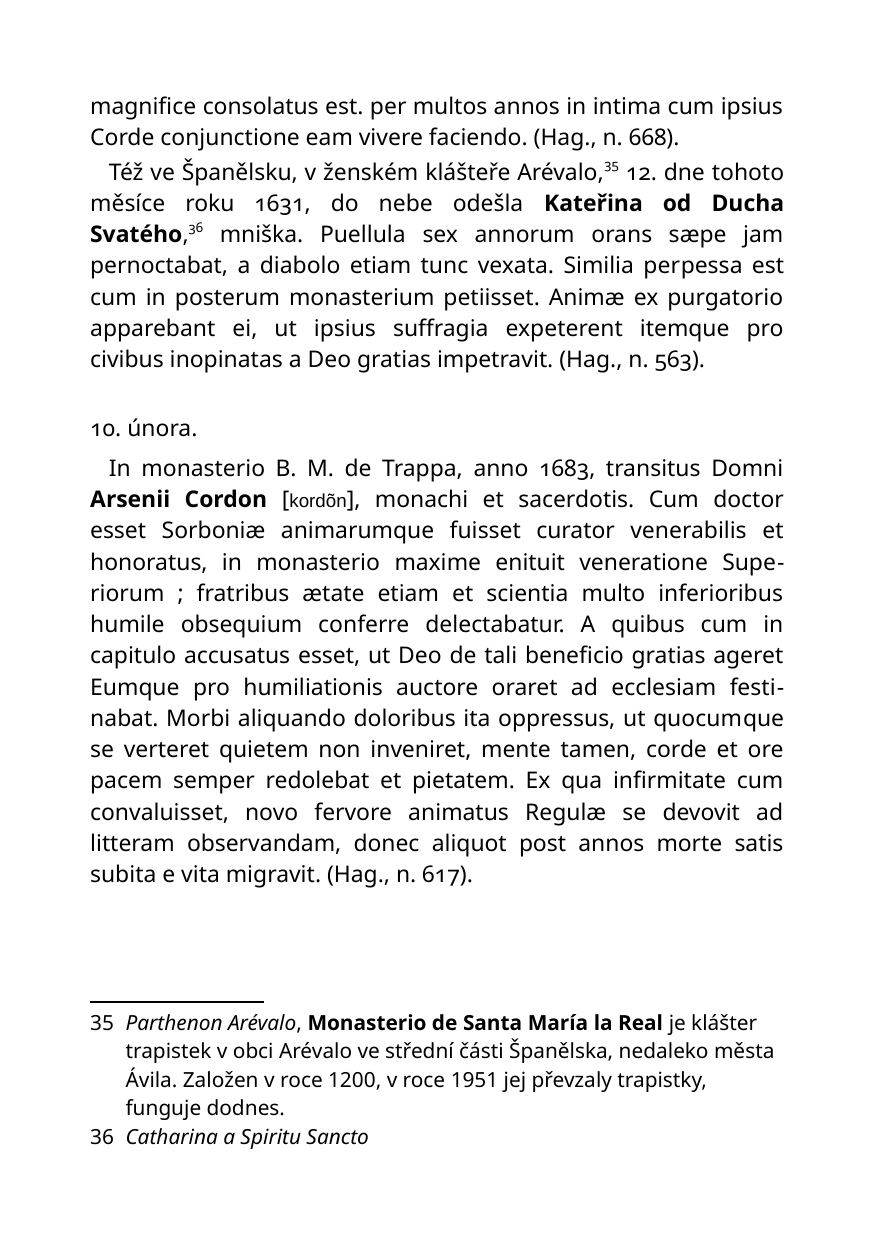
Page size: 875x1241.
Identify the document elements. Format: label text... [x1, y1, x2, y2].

text Catharina a Spiritu Sancto [90, 1122, 784, 1150]
text 10. února. [90, 412, 784, 443]
text magnifice consolatus est. per multos annos in intima cum ipsius Corde conjunctione eam vivere faciendo. (Hag., n. 668). [90, 90, 784, 152]
text In monasterio B. M. de Trappa, anno 1683, transitus Domni Arsenii Cordon [kordõn], monachi et sacerdotis. Cum doctor esset Sorboniæ animarumque fuisset curator venerabilis et honoratus, in monasterio maxime enituit veneratione Supe­riorum ; fratribus ætate etiam et scientia multo inferioribus humile obsequium conferre delectabatur. A quibus cum in capitulo accusatus esset, ut Deo de tali beneficio gratias ageret Eumque pro humiliationis auctore oraret ad ecclesiam festi­nabat. Morbi aliquando doloribus ita oppressus, ut quocum­que se verteret quietem non inveniret, mente tamen, corde et ore pacem semper redolebat et pietatem. Ex qua infirmitate cum convaluisset, novo fervore animatus Regulæ se devovit ad litteram observandam, donec aliquot post annos morte satis subita e vita migravit. (Hag., n. 617). [90, 452, 784, 889]
text Též ve Španělsku, v ženském klášteře Arévalo, 12. dne tohoto měsíce roku 1631, do nebe odešla Kateřina od Ducha Svatého, mniška. Puellula sex annorum orans sæpe jam pernoctabat, a diabolo etiam tunc vexata. Similia per­pessa est cum in posterum monasterium petiisset. Animæ ex purgatorio apparebant ei, ut ipsius suffragia expeterent itemque pro civibus inopinatas a Deo gratias impetravit. (Hag., n. 563). [90, 156, 784, 374]
text Parthenon Arévalo, Monasterio de Santa María la Real je klášter trapistek v obci Arévalo ve střední části Španělska, nedaleko města Ávila. Založen v roce 1200, v roce 1951 jej převzaly trapistky, funguje dodnes. [90, 1008, 784, 1122]
